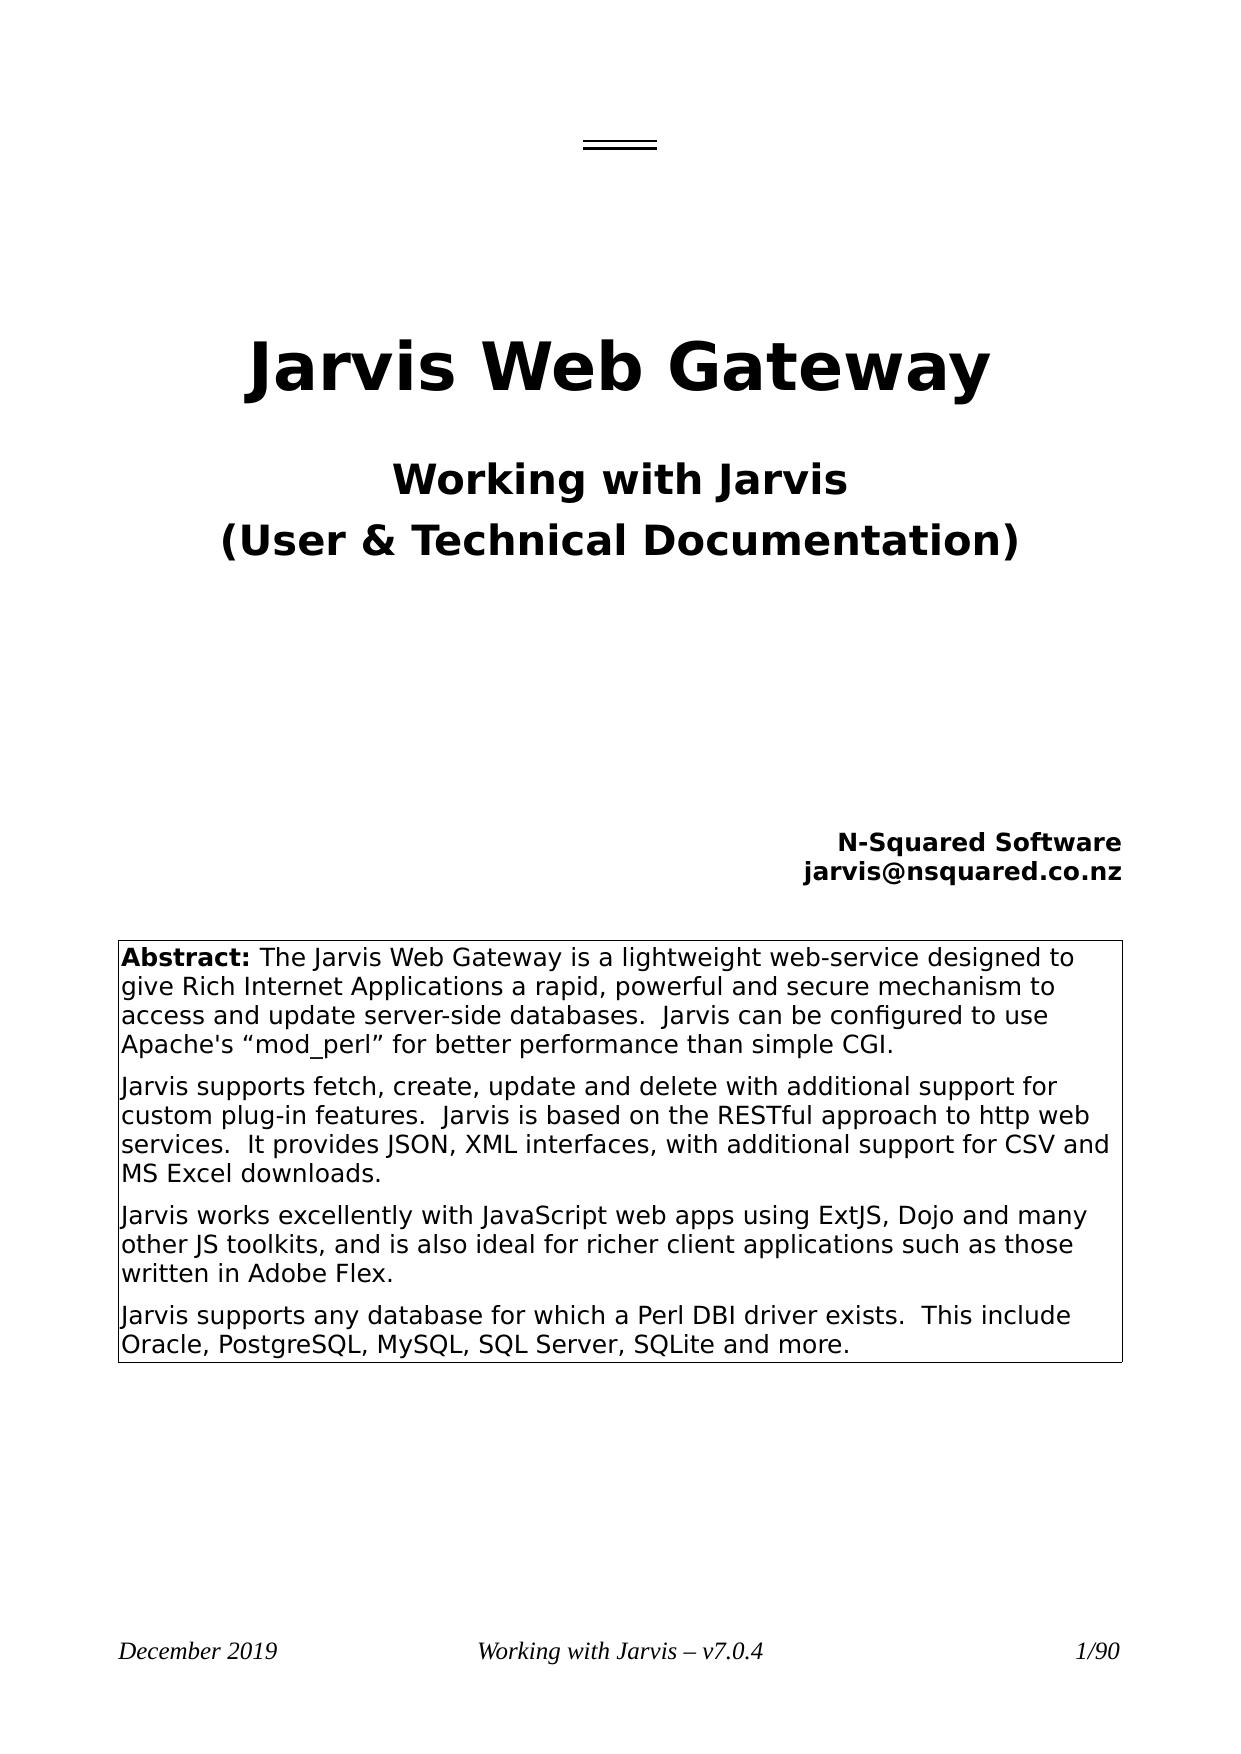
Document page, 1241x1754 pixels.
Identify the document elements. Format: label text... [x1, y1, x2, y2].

text Jarvis supports fetch, create, update and delete with additional support for custom plug-in features. Jarvis is based on the RESTful approach to http web services. It provides JSON, XML interfaces, with additional support for CSV and MS Excel downloads. [119, 1069, 1122, 1189]
text N-Squared Software jarvis@nsquared.co.nz [118, 828, 1122, 886]
text Jarvis works excellently with JavaScript web apps using ExtJS, Dojo and many other JS toolkits, and is also ideal for richer client applications such as those written in Adobe Flex. [119, 1198, 1122, 1289]
text (User & Technical Documentation) [118, 517, 1122, 565]
text Jarvis Web Gateway [118, 329, 1122, 406]
text Jarvis supports any database for which a Perl DBI driver exists. This include Oracle, PostgreSQL, MySQL, SQL Server, SQLite and more. [119, 1298, 1122, 1362]
text Working with Jarvis [118, 456, 1122, 504]
text Abstract: The Jarvis Web Gateway is a lightweight web-service designed to give Rich Internet Applications a rapid, powerful and secure mechanism to access and update server-side databases. Jarvis can be configured to use Apache's “mod_perl” for better performance than simple CGI. [119, 941, 1122, 1059]
